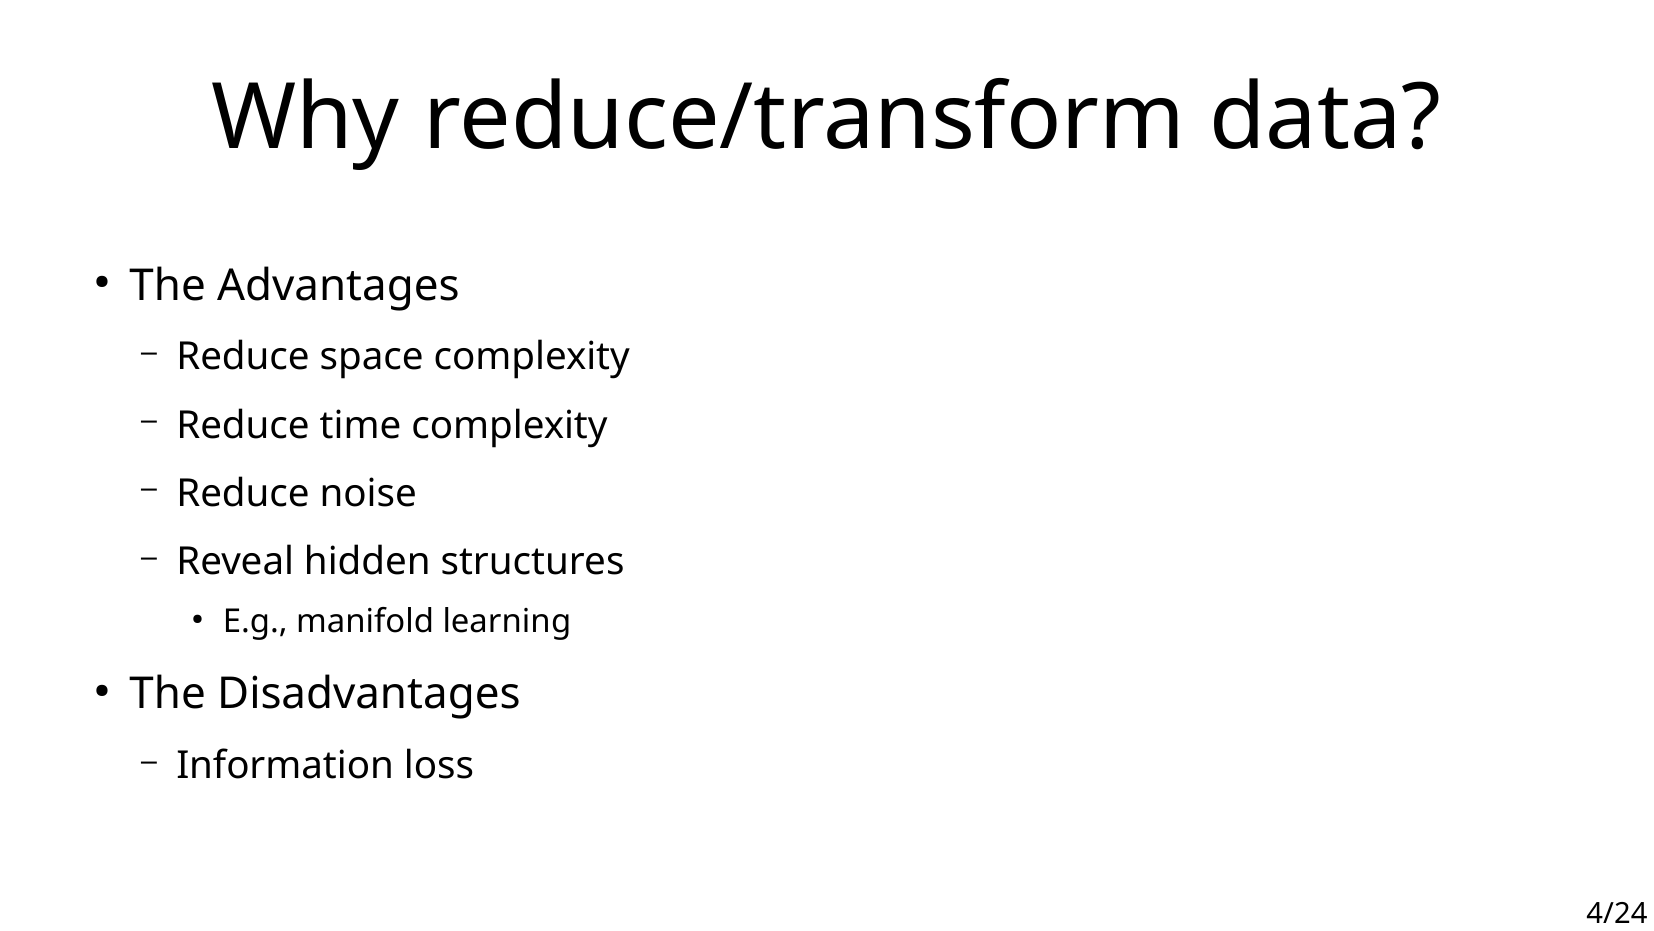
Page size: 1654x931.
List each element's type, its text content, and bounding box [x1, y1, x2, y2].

list The Advantages Reduce space complexity Reduce time complexity Reduce noise Reveal hidden structures E.g., manifold learning The Disadvantages Information loss [82, 253, 1571, 793]
title Why reduce/transform data? [82, 1, 1571, 226]
